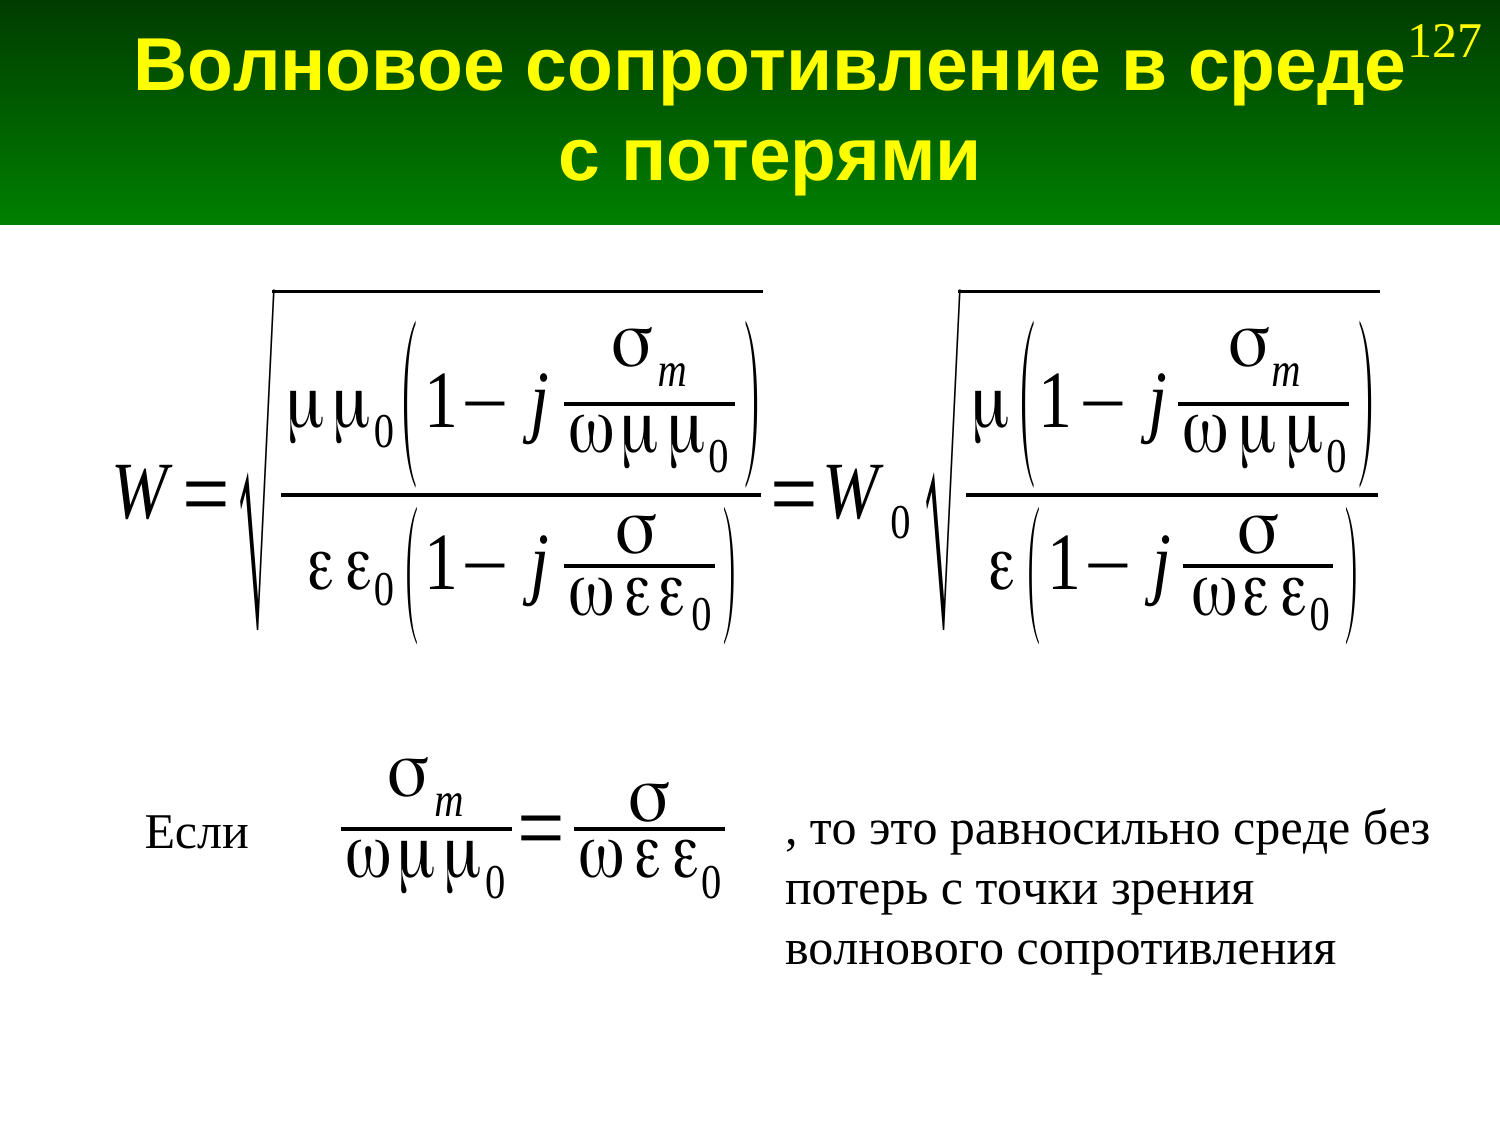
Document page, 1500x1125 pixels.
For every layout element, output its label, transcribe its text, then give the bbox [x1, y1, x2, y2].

title Волновое сопротивление в среде с потерями [100, 7, 1441, 204]
chart [94, 284, 1399, 650]
text_box , то это равносильно среде без потерь с точки зрения волнового сопротивления [770, 787, 1477, 983]
chart [320, 750, 745, 910]
text_box Если [129, 791, 319, 927]
